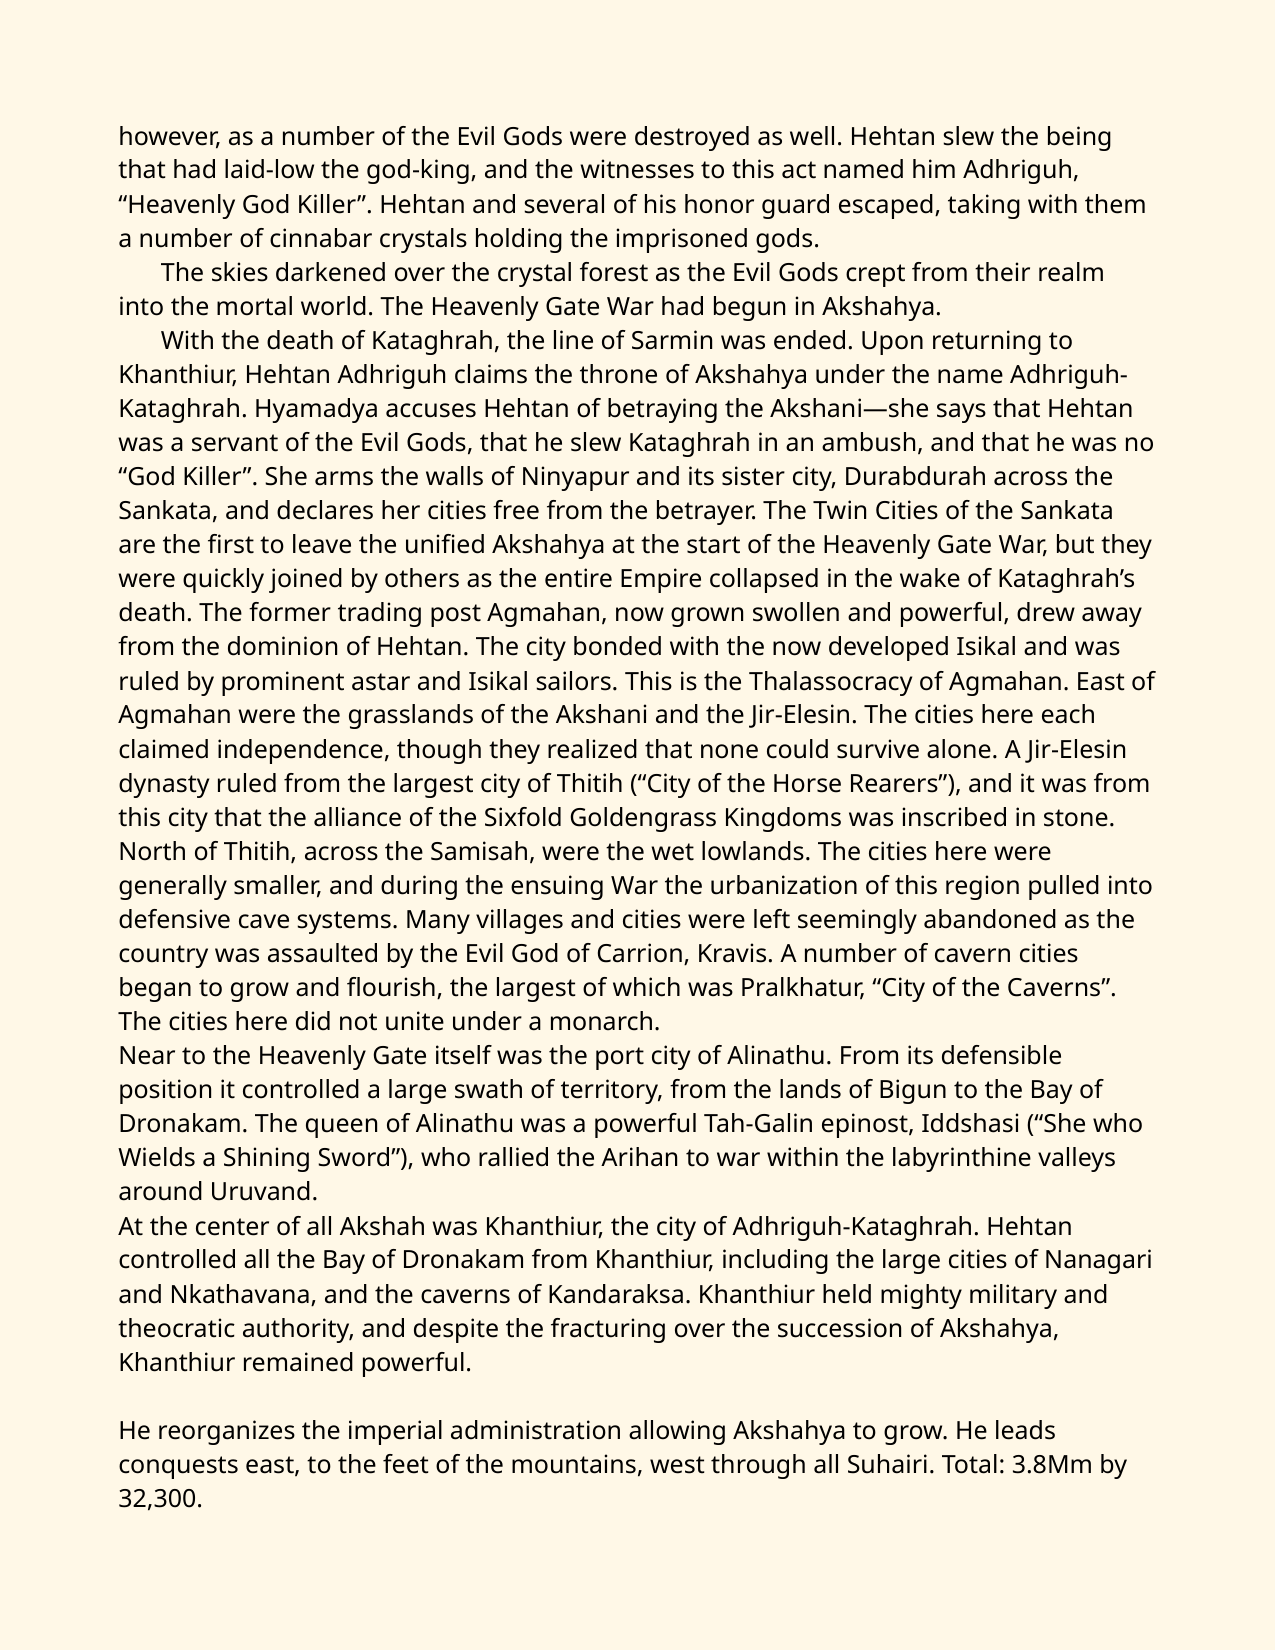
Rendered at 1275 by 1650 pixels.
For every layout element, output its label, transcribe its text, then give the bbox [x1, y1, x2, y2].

text Near to the Heavenly Gate itself was the port city of Alinathu. From its defensible position it controlled a large swath of territory, from the lands of Bigun to the Bay of Dronakam. The queen of Alinathu was a powerful Tah-Galin epinost, Iddshasi (“She who Wields a Shining Sword”), who rallied the Arihan to war within the labyrinthine valleys around Uruvand. [118, 1038, 1157, 1208]
text North of Thitih, across the Samisah, were the wet lowlands. The cities here were generally smaller, and during the ensuing War the urbanization of this region pulled into defensive cave systems. Many villages and cities were left seemingly abandoned as the country was assaulted by the Evil God of Carrion, Kravis. A number of cavern cities began to grow and flourish, the largest of which was Pralkhatur, “City of the Caverns”. The cities here did not unite under a monarch. [118, 833, 1157, 1038]
text The skies darkened over the crystal forest as the Evil Gods crept from their realm into the mortal world. The Heavenly Gate War had begun in Akshahya. [118, 254, 1157, 322]
text At the center of all Akshah was Khanthiur, the city of Adhriguh-Kataghrah. Hehtan controlled all the Bay of Dronakam from Khanthiur, including the large cities of Nanagari and Nkathavana, and the caverns of Kandaraksa. Khanthiur held mighty military and theocratic authority, and despite the fracturing over the succession of Akshahya, Khanthiur remained powerful. [118, 1208, 1157, 1378]
text With the death of Kataghrah, the line of Sarmin was ended. Upon returning to Khanthiur, Hehtan Adhriguh claims the throne of Akshahya under the name Adhriguh-Kataghrah. Hyamadya accuses Hehtan of betraying the Akshani—she says that Hehtan was a servant of the Evil Gods, that he slew Kataghrah in an ambush, and that he was no “God Killer”. She arms the walls of Ninyapur and its sister city, Durabdurah across the Sankata, and declares her cities free from the betrayer. The Twin Cities of the Sankata are the first to leave the unified Akshahya at the start of the Heavenly Gate War, but they were quickly joined by others as the entire Empire collapsed in the wake of Kataghrah’s death. The former trading post Agmahan, now grown swollen and powerful, drew away from the dominion of Hehtan. The city bonded with the now developed Isikal and was ruled by prominent astar and Isikal sailors. This is the Thalassocracy of Agmahan. East of Agmahan were the grasslands of the Akshani and the Jir-Elesin. The cities here each claimed independence, though they realized that none could survive alone. A Jir-Elesin dynasty ruled from the largest city of Thitih (“City of the Horse Rearers”), and it was from this city that the alliance of the Sixfold Goldengrass Kingdoms was inscribed in stone. [118, 322, 1157, 833]
text He reorganizes the imperial administration allowing Akshahya to grow. He leads conquests east, to the feet of the mountains, west through all Suhairi. Total: 3.8Mm by 32,300. [118, 1412, 1157, 1515]
text however, as a number of the Evil Gods were destroyed as well. Hehtan slew the being that had laid-low the god-king, and the witnesses to this act named him Adhriguh, “Heavenly God Killer”. Hehtan and several of his honor guard escaped, taking with them a number of cinnabar crystals holding the imprisoned gods. [118, 118, 1157, 254]
